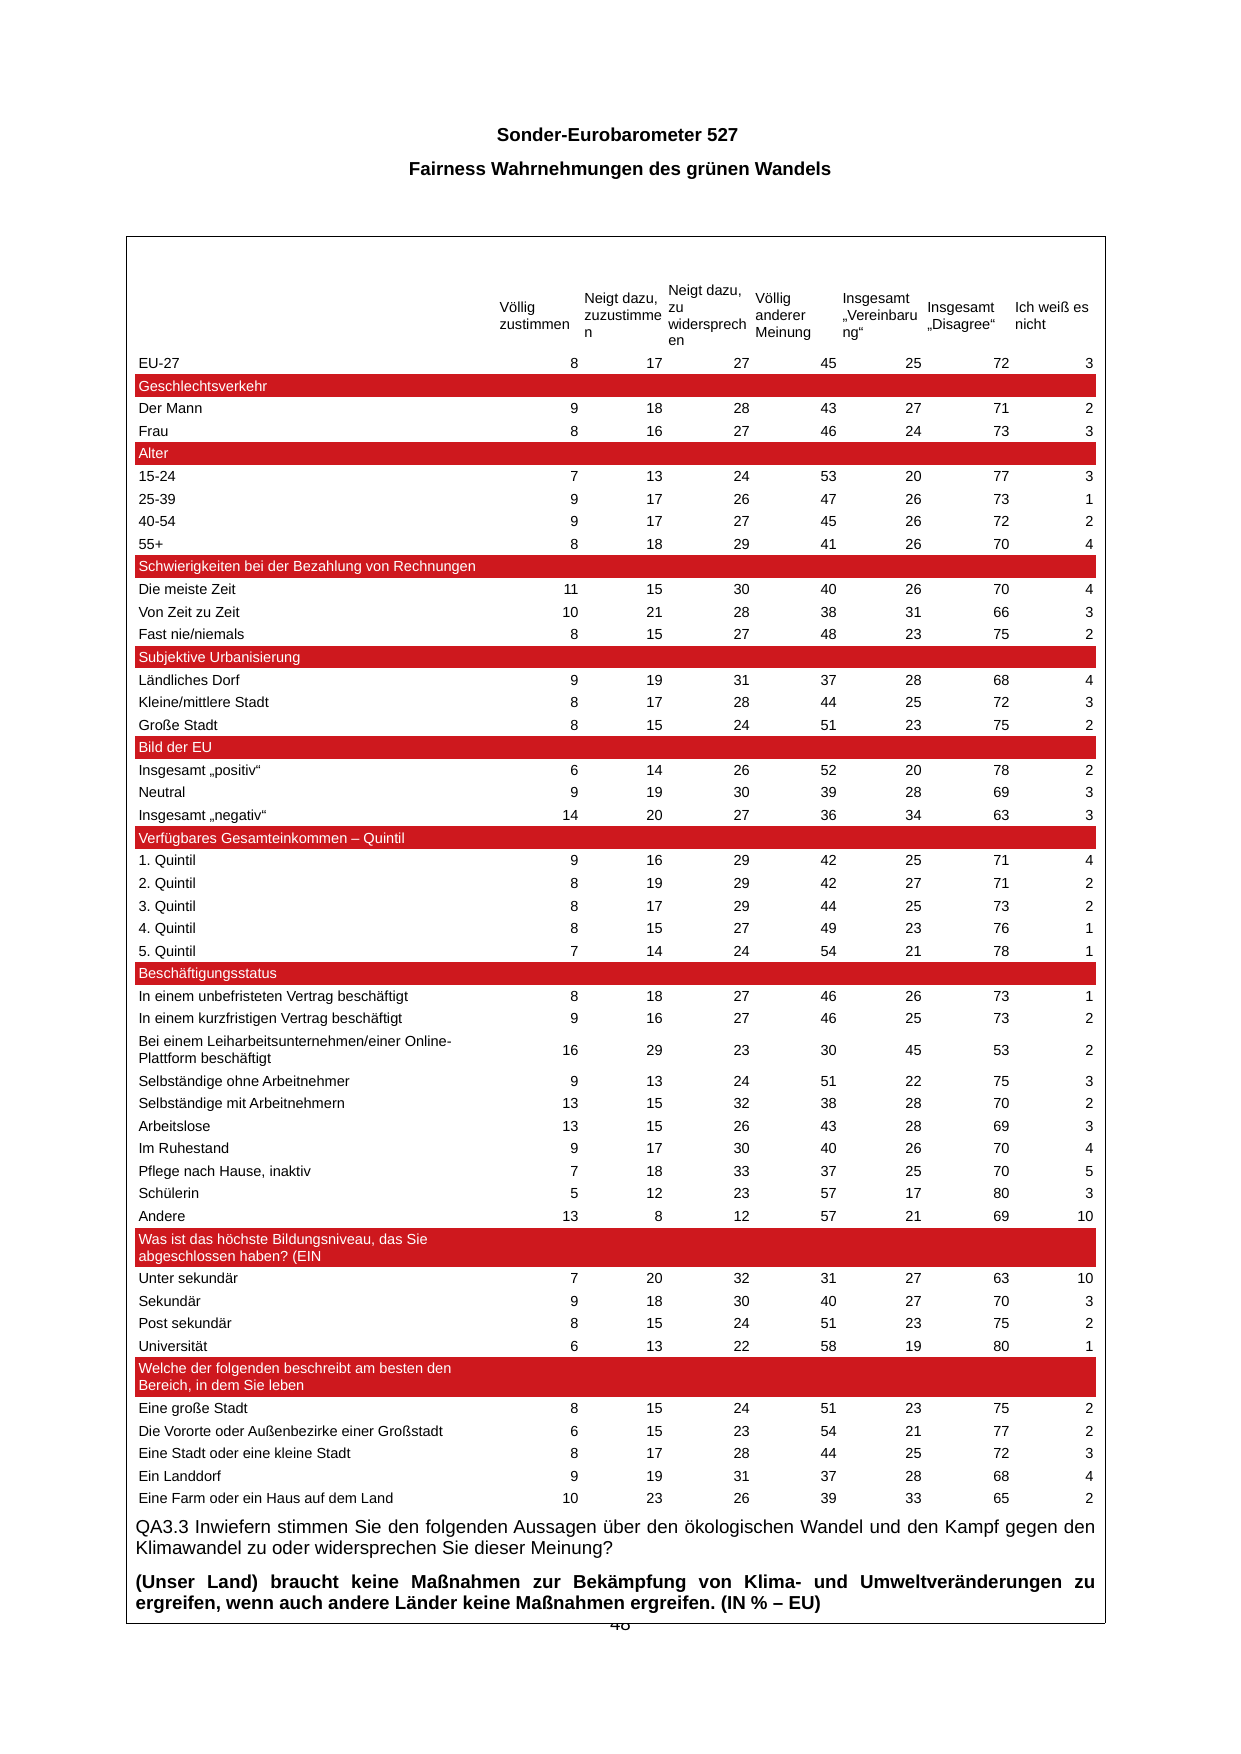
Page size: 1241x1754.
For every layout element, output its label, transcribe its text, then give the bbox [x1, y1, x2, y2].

table_cell 32 [665, 1092, 752, 1114]
table_cell Schwierigkeiten bei der Bezahlung von Rechnungen [135, 555, 496, 578]
table_cell [496, 736, 581, 759]
table_cell [839, 962, 924, 985]
table_cell 18 [581, 1160, 665, 1182]
table_cell 29 [665, 894, 752, 917]
table_cell 71 [924, 849, 1012, 872]
table_cell 28 [839, 668, 924, 691]
table_cell Arbeitslose [135, 1115, 496, 1137]
table_cell 41 [752, 533, 839, 555]
table_cell Eine Stadt oder eine kleine Stadt [135, 1442, 496, 1464]
table_cell 5 [1012, 1160, 1096, 1182]
table_cell 4 [1012, 1465, 1096, 1487]
table_cell 78 [924, 940, 1012, 962]
table_cell 52 [752, 759, 839, 781]
table_cell 14 [581, 940, 665, 962]
table_cell 10 [1012, 1205, 1096, 1227]
table_cell [924, 442, 1012, 465]
table_cell 26 [839, 1137, 924, 1160]
table_header Neigt dazu, zu widersprechen [665, 279, 752, 352]
table_cell 26 [665, 488, 752, 510]
table_cell 15 [581, 1115, 665, 1137]
table_cell 25 [839, 352, 924, 374]
table_cell 17 [581, 894, 665, 917]
table_cell Beschäftigungsstatus [135, 962, 496, 985]
table_cell 45 [839, 1030, 924, 1069]
table_cell 27 [665, 352, 752, 374]
table_cell 28 [665, 1442, 752, 1464]
table_cell 37 [752, 1465, 839, 1487]
table_cell 2 [1012, 1092, 1096, 1114]
table_cell 27 [665, 917, 752, 939]
table_cell 15 [581, 917, 665, 939]
text (Unser Land) braucht keine Maßnahmen zur Bekämpfung von Klima- und Umweltveränderungen zu ergreifen, wenn auch andere Länder keine Maßnahmen ergreifen. (IN % – EU) [135, 1571, 1096, 1614]
table_cell 21 [581, 600, 665, 623]
table_cell 27 [839, 397, 924, 419]
table_cell Selbständige mit Arbeitnehmern [135, 1092, 496, 1114]
table_cell [496, 646, 581, 668]
table_cell 26 [665, 1115, 752, 1137]
table_cell 72 [924, 1442, 1012, 1464]
table_cell 36 [752, 804, 839, 826]
table_cell 7 [496, 465, 581, 487]
table_cell [752, 442, 839, 465]
table_cell [665, 1357, 752, 1397]
table_cell 30 [665, 1290, 752, 1312]
table_cell 44 [752, 691, 839, 713]
table_cell 8 [496, 1442, 581, 1464]
table_cell 30 [665, 578, 752, 600]
table_cell 26 [839, 578, 924, 600]
table_cell 27 [665, 510, 752, 533]
table_cell [839, 555, 924, 578]
table_cell 22 [839, 1069, 924, 1092]
table_cell 17 [581, 510, 665, 533]
table_cell 17 [581, 1442, 665, 1464]
table_cell 73 [924, 985, 1012, 1007]
table_cell 8 [496, 985, 581, 1007]
table_cell [581, 374, 665, 397]
table_cell [581, 555, 665, 578]
table_cell 73 [924, 894, 1012, 917]
table_cell 31 [665, 1465, 752, 1487]
table_cell 13 [496, 1115, 581, 1137]
table_cell 43 [752, 1115, 839, 1137]
table_cell 27 [839, 872, 924, 894]
table_cell 9 [496, 668, 581, 691]
table_cell 69 [924, 1115, 1012, 1137]
table_cell In einem unbefristeten Vertrag beschäftigt [135, 985, 496, 1007]
table_cell Im Ruhestand [135, 1137, 496, 1160]
table_cell Ländliches Dorf [135, 668, 496, 691]
table_cell 28 [839, 781, 924, 804]
table_cell 24 [665, 940, 752, 962]
table_header Völlig zustimmen [496, 279, 581, 352]
table_cell 54 [752, 1419, 839, 1442]
table_cell 33 [839, 1487, 924, 1510]
table_cell Insgesamt „negativ“ [135, 804, 496, 826]
table_cell 48 [752, 623, 839, 646]
table_header Neigt dazu, zuzustimmen [581, 279, 665, 352]
table_cell 17 [581, 1137, 665, 1160]
table_cell 25 [839, 1442, 924, 1464]
table_cell 4 [1012, 533, 1096, 555]
table_cell 23 [839, 1312, 924, 1335]
table_cell Fast nie/niemals [135, 623, 496, 646]
table_cell 39 [752, 781, 839, 804]
table_cell 12 [581, 1182, 665, 1205]
table_cell 4. Quintil [135, 917, 496, 939]
table_cell 75 [924, 1397, 1012, 1419]
table_cell 23 [665, 1182, 752, 1205]
table_cell 30 [665, 781, 752, 804]
table_cell 24 [665, 1397, 752, 1419]
table_cell 45 [752, 510, 839, 533]
table_cell Neutral [135, 781, 496, 804]
table_cell 13 [581, 1069, 665, 1092]
table_cell 2 [1012, 397, 1096, 419]
table_cell [1012, 646, 1096, 668]
table_cell 70 [924, 1290, 1012, 1312]
table_cell [496, 962, 581, 985]
table_cell 46 [752, 420, 839, 442]
table_cell [839, 826, 924, 849]
table_cell [581, 736, 665, 759]
table_cell Geschlechtsverkehr [135, 374, 496, 397]
table_cell 3 [1012, 1115, 1096, 1137]
table_cell 45 [752, 352, 839, 374]
table_cell 17 [581, 488, 665, 510]
table_cell 3 [1012, 1442, 1096, 1464]
table_cell EU-27 [135, 352, 496, 374]
table_cell 32 [665, 1267, 752, 1289]
table_cell 2 [1012, 714, 1096, 736]
table_cell 71 [924, 872, 1012, 894]
table_cell 77 [924, 465, 1012, 487]
table_cell 6 [496, 1335, 581, 1357]
table_cell 65 [924, 1487, 1012, 1510]
table_cell 18 [581, 1290, 665, 1312]
table_cell 9 [496, 510, 581, 533]
table_cell 66 [924, 600, 1012, 623]
table_cell 26 [839, 488, 924, 510]
table_cell [496, 442, 581, 465]
table_cell Was ist das höchste Bildungsniveau, das Sie abgeschlossen haben? (EIN [135, 1228, 496, 1267]
table_cell 3 [1012, 352, 1096, 374]
table_cell 5. Quintil [135, 940, 496, 962]
table_cell 2 [1012, 1419, 1096, 1442]
table_cell 73 [924, 1007, 1012, 1030]
table_cell [665, 962, 752, 985]
table_cell Eine große Stadt [135, 1397, 496, 1419]
table_cell [581, 826, 665, 849]
table_cell 24 [665, 714, 752, 736]
table_cell 55+ [135, 533, 496, 555]
table_cell 7 [496, 940, 581, 962]
table_cell Bei einem Leiharbeitsunternehmen/einer Online-Plattform beschäftigt [135, 1030, 496, 1069]
table_cell 18 [581, 533, 665, 555]
table_cell [496, 826, 581, 849]
table_cell 27 [839, 1290, 924, 1312]
table_cell 4 [1012, 1137, 1096, 1160]
table_cell 2 [1012, 623, 1096, 646]
table_cell 76 [924, 917, 1012, 939]
table_cell 42 [752, 872, 839, 894]
table_cell Die meiste Zeit [135, 578, 496, 600]
table_cell 15 [581, 578, 665, 600]
table_cell 51 [752, 1069, 839, 1092]
table_cell 1 [1012, 488, 1096, 510]
table_cell Andere [135, 1205, 496, 1227]
table_cell 14 [496, 804, 581, 826]
table_cell 8 [496, 533, 581, 555]
table_cell 57 [752, 1182, 839, 1205]
table_cell 3 [1012, 1290, 1096, 1312]
table_cell 8 [496, 872, 581, 894]
table_cell 23 [665, 1419, 752, 1442]
table_cell 20 [581, 1267, 665, 1289]
table_cell [1012, 442, 1096, 465]
table_cell 26 [839, 510, 924, 533]
table_cell 46 [752, 1007, 839, 1030]
table_cell 1 [1012, 917, 1096, 939]
table_cell 2 [1012, 1487, 1096, 1510]
table_cell 17 [581, 352, 665, 374]
table_cell 33 [665, 1160, 752, 1182]
table_cell 3 [1012, 1182, 1096, 1205]
table_cell [496, 1228, 581, 1267]
table_cell 37 [752, 668, 839, 691]
table_cell 8 [581, 1205, 665, 1227]
table_cell [924, 374, 1012, 397]
table_cell 3 [1012, 600, 1096, 623]
table_cell 2 [1012, 1397, 1096, 1419]
table_cell [839, 1357, 924, 1397]
table_cell 6 [496, 1419, 581, 1442]
table_cell [839, 374, 924, 397]
table_cell 9 [496, 397, 581, 419]
table_cell 24 [839, 420, 924, 442]
table_cell 30 [752, 1030, 839, 1069]
table_cell 26 [665, 759, 752, 781]
table_cell [665, 555, 752, 578]
table_cell 20 [581, 804, 665, 826]
table_cell Verfügbares Gesamteinkommen – Quintil [135, 826, 496, 849]
table_cell 8 [496, 1312, 581, 1335]
table_cell 15-24 [135, 465, 496, 487]
table_cell 23 [839, 714, 924, 736]
table_cell 4 [1012, 668, 1096, 691]
table_cell 17 [581, 691, 665, 713]
table_cell 29 [665, 872, 752, 894]
table_cell 13 [581, 465, 665, 487]
table_cell 7 [496, 1267, 581, 1289]
table_cell 9 [496, 1137, 581, 1160]
table_cell 19 [839, 1335, 924, 1357]
table_cell [496, 555, 581, 578]
text QA3.3 Inwiefern stimmen Sie den folgenden Aussagen über den ökologischen Wandel und den Kampf gegen den Klimawandel zu oder widersprechen Sie dieser Meinung? [135, 1516, 1096, 1559]
table_cell 54 [752, 940, 839, 962]
table_cell 44 [752, 894, 839, 917]
table_cell 6 [496, 759, 581, 781]
table_cell 49 [752, 917, 839, 939]
table_cell 9 [496, 1007, 581, 1030]
table_cell [1012, 374, 1096, 397]
table_cell [496, 374, 581, 397]
table_cell [1012, 962, 1096, 985]
table_cell 19 [581, 668, 665, 691]
table_cell [839, 646, 924, 668]
table_cell 9 [496, 781, 581, 804]
table_cell Alter [135, 442, 496, 465]
table_cell 1 [1012, 985, 1096, 1007]
table_cell 27 [665, 623, 752, 646]
table_cell 73 [924, 488, 1012, 510]
table_cell 24 [665, 1069, 752, 1092]
table_cell [581, 1228, 665, 1267]
table_cell 2 [1012, 1030, 1096, 1069]
table_cell 3 [1012, 1069, 1096, 1092]
table_cell 2 [1012, 510, 1096, 533]
table_cell 57 [752, 1205, 839, 1227]
table_cell 12 [665, 1205, 752, 1227]
table_cell 51 [752, 1312, 839, 1335]
table_cell Pflege nach Hause, inaktiv [135, 1160, 496, 1182]
table_cell 28 [665, 600, 752, 623]
table_cell 23 [665, 1030, 752, 1069]
table_cell 46 [752, 985, 839, 1007]
table_cell [752, 962, 839, 985]
table_header Ich weiß es nicht [1012, 279, 1096, 352]
table_cell Insgesamt „positiv“ [135, 759, 496, 781]
table_cell 30 [665, 1137, 752, 1160]
table_cell 23 [839, 623, 924, 646]
table_cell [581, 1357, 665, 1397]
table_cell 8 [496, 894, 581, 917]
table_cell 4 [1012, 849, 1096, 872]
table_cell 15 [581, 1419, 665, 1442]
table_cell [752, 1357, 839, 1397]
table_cell 51 [752, 714, 839, 736]
table_cell Schülerin [135, 1182, 496, 1205]
table_cell 2 [1012, 1312, 1096, 1335]
table_cell 47 [752, 488, 839, 510]
table_cell 69 [924, 1205, 1012, 1227]
table_cell 16 [581, 849, 665, 872]
table_cell Unter sekundär [135, 1267, 496, 1289]
table_cell 3 [1012, 465, 1096, 487]
table_cell [752, 826, 839, 849]
table_cell 20 [839, 465, 924, 487]
table_cell 8 [496, 623, 581, 646]
table_cell [1012, 1357, 1096, 1397]
table_cell 8 [496, 352, 581, 374]
table_cell 31 [665, 668, 752, 691]
table_cell 43 [752, 397, 839, 419]
table_cell 2 [1012, 1007, 1096, 1030]
table_cell 63 [924, 804, 1012, 826]
table_cell 77 [924, 1419, 1012, 1442]
table_cell 20 [839, 759, 924, 781]
table_cell 19 [581, 1465, 665, 1487]
table_cell 80 [924, 1335, 1012, 1357]
table_cell 69 [924, 781, 1012, 804]
table_cell 78 [924, 759, 1012, 781]
table_cell 3 [1012, 420, 1096, 442]
table_cell 1. Quintil [135, 849, 496, 872]
table_cell 17 [839, 1182, 924, 1205]
table_cell 68 [924, 668, 1012, 691]
table_cell Subjektive Urbanisierung [135, 646, 496, 668]
table_cell 15 [581, 714, 665, 736]
table_cell [924, 1228, 1012, 1267]
table_cell 4 [1012, 578, 1096, 600]
table_cell 38 [752, 1092, 839, 1114]
table_cell 9 [496, 849, 581, 872]
table_cell 2. Quintil [135, 872, 496, 894]
table_cell 70 [924, 1137, 1012, 1160]
table_header Völlig anderer Meinung [752, 279, 839, 352]
table_cell 29 [665, 533, 752, 555]
table_cell 42 [752, 849, 839, 872]
table_cell 13 [496, 1092, 581, 1114]
table_cell 72 [924, 510, 1012, 533]
table_cell 27 [665, 1007, 752, 1030]
table_cell Sekundär [135, 1290, 496, 1312]
table_cell [924, 736, 1012, 759]
table_cell 28 [839, 1115, 924, 1137]
table_cell [1012, 1228, 1096, 1267]
table_cell 53 [752, 465, 839, 487]
table_cell 70 [924, 1092, 1012, 1114]
table_cell [581, 646, 665, 668]
table_cell 53 [924, 1030, 1012, 1069]
table_cell 40 [752, 1137, 839, 1160]
table_cell 26 [839, 533, 924, 555]
table_cell 39 [752, 1487, 839, 1510]
table_cell 15 [581, 1312, 665, 1335]
table_cell 2 [1012, 894, 1096, 917]
table_cell 44 [752, 1442, 839, 1464]
table_cell 19 [581, 781, 665, 804]
table_cell 9 [496, 1290, 581, 1312]
table_cell 31 [752, 1267, 839, 1289]
table_cell 16 [581, 420, 665, 442]
table_cell 80 [924, 1182, 1012, 1205]
table_cell 72 [924, 352, 1012, 374]
table_cell [665, 442, 752, 465]
table_cell 28 [839, 1465, 924, 1487]
table_cell 2 [1012, 872, 1096, 894]
table_cell Universität [135, 1335, 496, 1357]
table_cell 70 [924, 1160, 1012, 1182]
table_cell Der Mann [135, 397, 496, 419]
table_cell [839, 736, 924, 759]
table_cell 24 [665, 1312, 752, 1335]
table_cell 2 [1012, 759, 1096, 781]
table_cell [665, 826, 752, 849]
table_cell [752, 736, 839, 759]
table_cell [581, 962, 665, 985]
table_cell 5 [496, 1182, 581, 1205]
table_cell Bild der EU [135, 736, 496, 759]
table_cell 72 [924, 691, 1012, 713]
table_cell 29 [665, 849, 752, 872]
table_cell 73 [924, 420, 1012, 442]
table_cell 70 [924, 533, 1012, 555]
table_cell 8 [496, 1397, 581, 1419]
table_cell [1012, 826, 1096, 849]
table_cell 27 [839, 1267, 924, 1289]
table_cell 40 [752, 578, 839, 600]
table_cell [924, 962, 1012, 985]
table_cell 18 [581, 985, 665, 1007]
table_cell 13 [581, 1335, 665, 1357]
table_cell 27 [665, 420, 752, 442]
table_cell 13 [496, 1205, 581, 1227]
table_cell 9 [496, 1069, 581, 1092]
table_cell 7 [496, 1160, 581, 1182]
table_cell Große Stadt [135, 714, 496, 736]
table_cell 19 [581, 872, 665, 894]
table_cell 3 [1012, 691, 1096, 713]
table_cell [924, 1357, 1012, 1397]
table_cell 40 [752, 1290, 839, 1312]
table_cell Post sekundär [135, 1312, 496, 1335]
table_cell 25-39 [135, 488, 496, 510]
table_cell 10 [1012, 1267, 1096, 1289]
table_cell Eine Farm oder ein Haus auf dem Land [135, 1487, 496, 1510]
table_cell 23 [581, 1487, 665, 1510]
table_cell 16 [496, 1030, 581, 1069]
table_cell [665, 1228, 752, 1267]
table_cell 75 [924, 1069, 1012, 1092]
table_cell 75 [924, 1312, 1012, 1335]
table_cell Kleine/mittlere Stadt [135, 691, 496, 713]
table_cell 8 [496, 691, 581, 713]
table_cell 1 [1012, 1335, 1096, 1357]
table_cell 51 [752, 1397, 839, 1419]
table_cell [752, 646, 839, 668]
table_cell 28 [665, 397, 752, 419]
table_cell 31 [839, 600, 924, 623]
table_cell [924, 555, 1012, 578]
table_cell 70 [924, 578, 1012, 600]
table_cell 75 [924, 623, 1012, 646]
table_cell 25 [839, 1007, 924, 1030]
table_cell [839, 442, 924, 465]
table_cell 8 [496, 917, 581, 939]
table_cell 21 [839, 1419, 924, 1442]
table_cell 22 [665, 1335, 752, 1357]
table_cell 15 [581, 1397, 665, 1419]
table_cell [665, 374, 752, 397]
table_cell [924, 826, 1012, 849]
table_cell [1012, 736, 1096, 759]
table_cell 8 [496, 420, 581, 442]
table_cell 37 [752, 1160, 839, 1182]
table_cell Von Zeit zu Zeit [135, 600, 496, 623]
table_cell 27 [665, 804, 752, 826]
table_cell In einem kurzfristigen Vertrag beschäftigt [135, 1007, 496, 1030]
table_cell 1 [1012, 940, 1096, 962]
table_cell 40-54 [135, 510, 496, 533]
table_cell 3 [1012, 804, 1096, 826]
table_cell 11 [496, 578, 581, 600]
table_cell 25 [839, 894, 924, 917]
table_cell 9 [496, 1465, 581, 1487]
table_cell 25 [839, 691, 924, 713]
table_cell 3. Quintil [135, 894, 496, 917]
table_cell [496, 1357, 581, 1397]
table_cell 26 [839, 985, 924, 1007]
table_header [135, 279, 496, 352]
table_cell 28 [665, 691, 752, 713]
table_cell 15 [581, 623, 665, 646]
table_cell 21 [839, 1205, 924, 1227]
table_cell 58 [752, 1335, 839, 1357]
table_cell 75 [924, 714, 1012, 736]
table_cell [752, 374, 839, 397]
table_cell 9 [496, 488, 581, 510]
table_cell 25 [839, 849, 924, 872]
table_cell Selbständige ohne Arbeitnehmer [135, 1069, 496, 1092]
table_cell 28 [839, 1092, 924, 1114]
table_cell 10 [496, 1487, 581, 1510]
table_cell Die Vororte oder Außenbezirke einer Großstadt [135, 1419, 496, 1442]
table_cell 63 [924, 1267, 1012, 1289]
table_cell 23 [839, 917, 924, 939]
table_header Insgesamt „Disagree“ [924, 279, 1012, 352]
table_header Insgesamt „Vereinbarung“ [839, 279, 924, 352]
table_cell 34 [839, 804, 924, 826]
table_cell 71 [924, 397, 1012, 419]
table_cell 25 [839, 1160, 924, 1182]
table_cell Welche der folgenden beschreibt am besten den Bereich, in dem Sie leben [135, 1357, 496, 1397]
table_cell 10 [496, 600, 581, 623]
table_cell 29 [581, 1030, 665, 1069]
table_cell 27 [665, 985, 752, 1007]
table_cell [581, 442, 665, 465]
table_cell 23 [839, 1397, 924, 1419]
table_cell 14 [581, 759, 665, 781]
table_cell Ein Landdorf [135, 1465, 496, 1487]
table_cell 18 [581, 397, 665, 419]
table_cell 16 [581, 1007, 665, 1030]
table_cell [665, 646, 752, 668]
table_cell Frau [135, 420, 496, 442]
table_cell 21 [839, 940, 924, 962]
table_cell 15 [581, 1092, 665, 1114]
table_cell [752, 555, 839, 578]
table_cell [839, 1228, 924, 1267]
table_cell 8 [496, 714, 581, 736]
table_cell 38 [752, 600, 839, 623]
table_cell 68 [924, 1465, 1012, 1487]
table_cell 24 [665, 465, 752, 487]
table_cell [924, 646, 1012, 668]
table_cell [1012, 555, 1096, 578]
table_cell 26 [665, 1487, 752, 1510]
table_cell [665, 736, 752, 759]
table_cell [752, 1228, 839, 1267]
table_cell 3 [1012, 781, 1096, 804]
